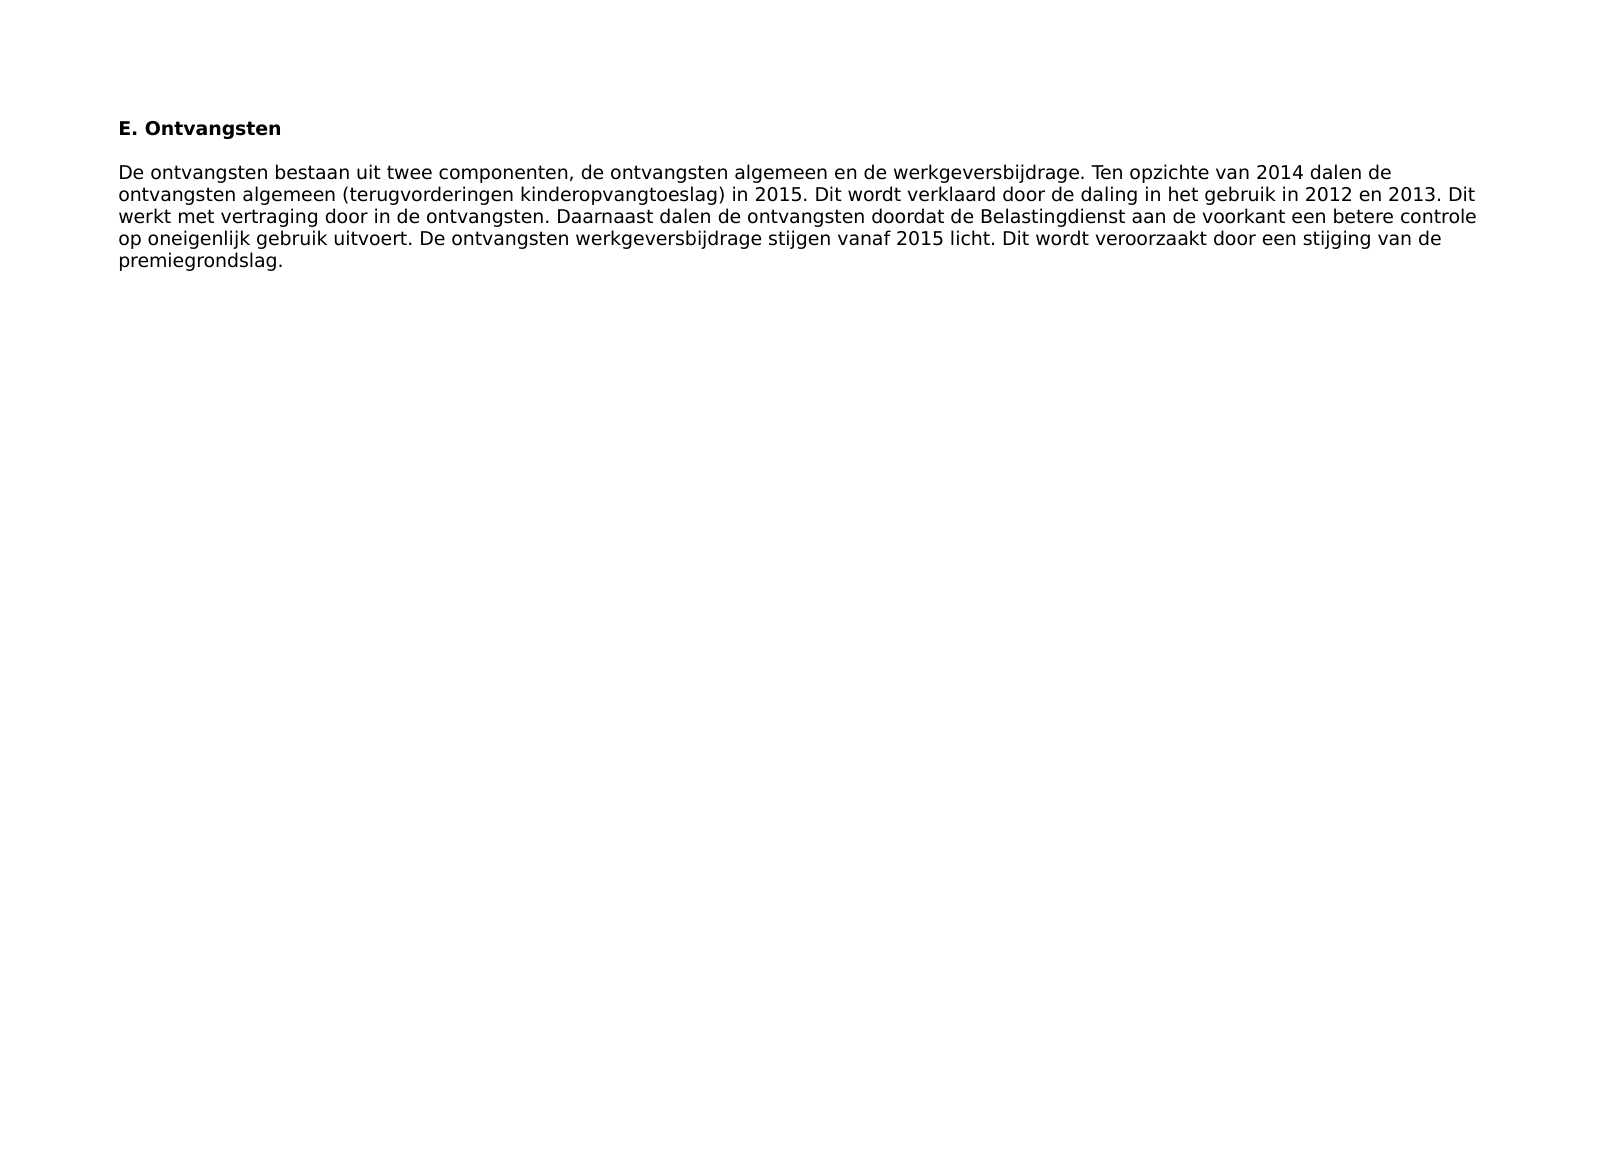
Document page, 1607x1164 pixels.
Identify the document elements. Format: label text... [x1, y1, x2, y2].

text De ontvangsten bestaan uit twee componenten, de ontvangsten algemeen en de werkgeversbijdrage. Ten opzichte van 2014 dalen de ontvangsten algemeen (terugvorderingen kinderopvangtoeslag) in 2015. Dit wordt verklaard door de daling in het gebruik in 2012 en 2013. Dit werkt met vertraging door in de ontvangsten. Daarnaast dalen de ontvangsten doordat de Belastingdienst aan de voorkant een betere controle op oneigenlijk gebruik uitvoert. De ontvangsten werkgeversbijdrage stijgen vanaf 2015 licht. Dit wordt veroorzaakt door een stijging van de premiegrondslag. [118, 162, 1488, 272]
subtitle E. Ontvangsten [118, 118, 1488, 140]
